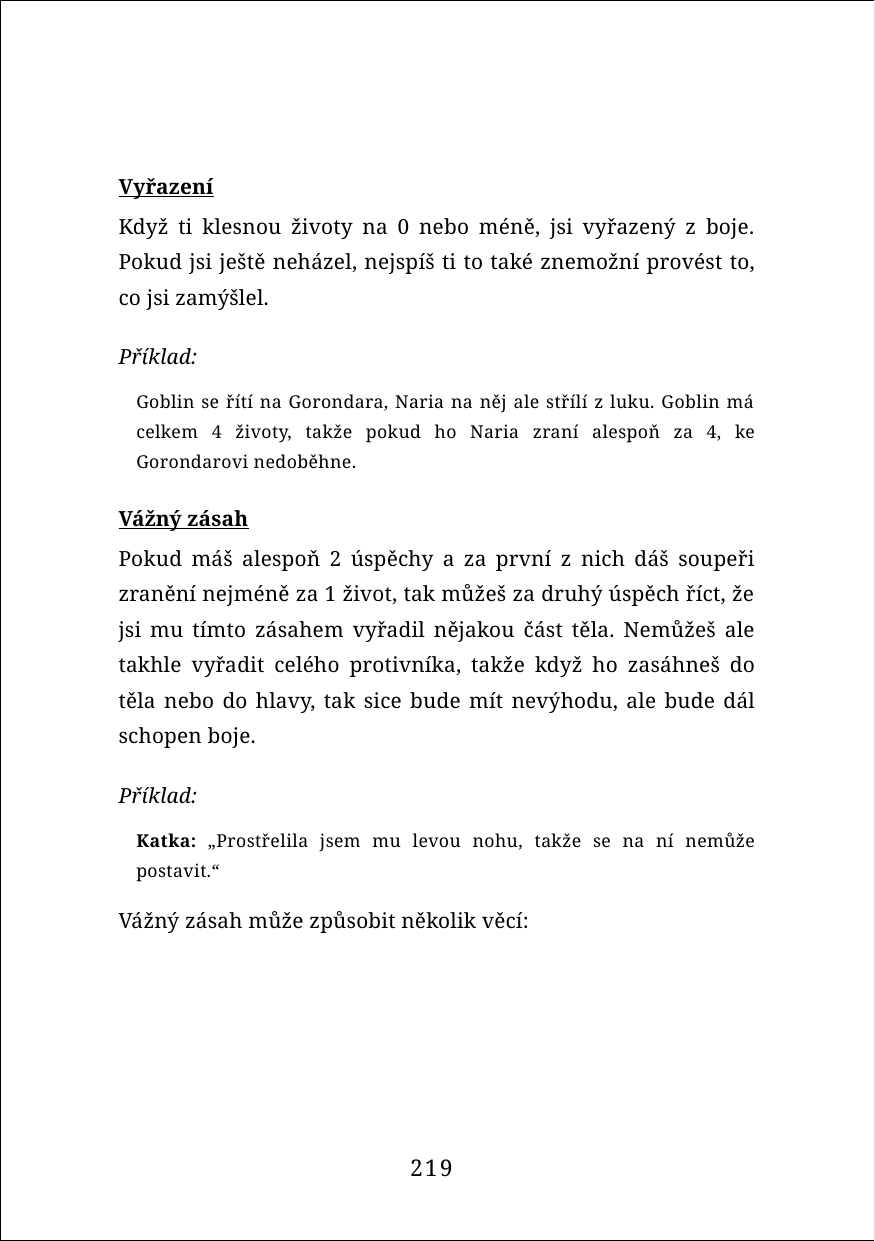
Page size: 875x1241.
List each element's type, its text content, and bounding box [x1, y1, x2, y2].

text Když ti klesnou životy na 0 nebo méně, jsi vyřazený z boje. Pokud jsi ještě neházel, nejspíš ti to také znemožní provést to, co jsi zamýšlel. [118, 212, 756, 311]
text Pokud máš alespoň 2 úspěchy a za první z nich dáš soupeři zranění nejméně za 1 život, tak můžeš za druhý úspěch říct, že jsi mu tímto zásahem vyřadil nějakou část těla. Nemůžeš ale takhle vyřadit celého protivníka, takže když ho zasáhneš do těla nebo do hlavy, tak sice bude mít nevýhodu, ale bude dál schopen boje. [118, 544, 756, 750]
text Katka: „Prostřelila jsem mu levou nohu, takže se na ní nemůže postavit.“ [136, 828, 756, 882]
subtitle Vážný zásah [118, 504, 756, 532]
subtitle Vyřazení [118, 172, 756, 200]
text Příklad: [118, 781, 756, 809]
text Vážný zásah může způsobit několik věcí: [118, 906, 756, 934]
text Příklad: [118, 342, 756, 371]
text Goblin se řítí na Gorondara, Naria na něj ale střílí z luku. Goblin má celkem 4 životy, takže pokud ho Naria zraní alespoň za 4, ke Gorondarovi nedoběhne. [136, 389, 756, 474]
